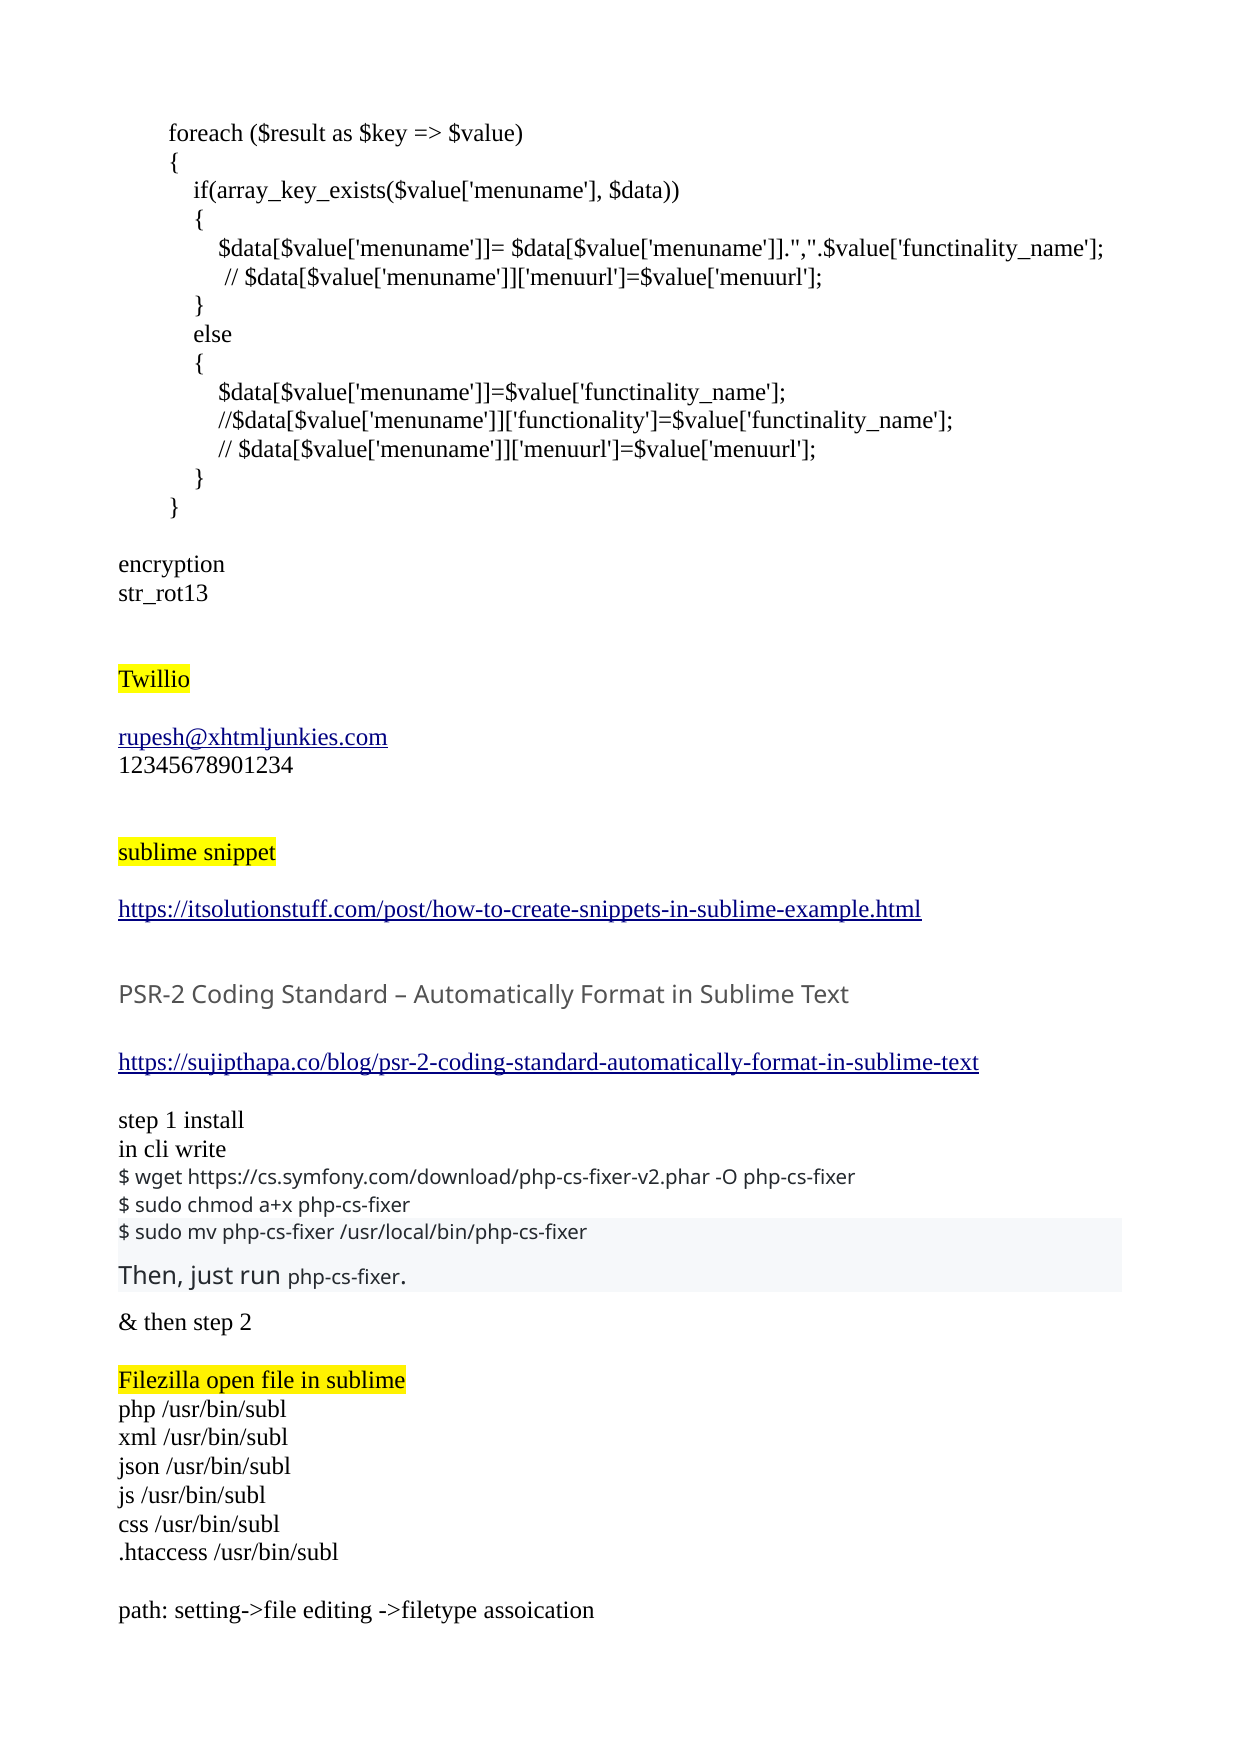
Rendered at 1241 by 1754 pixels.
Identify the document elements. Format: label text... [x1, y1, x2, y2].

text $ sudo chmod a+x php-cs-fixer [118, 1190, 1122, 1218]
text js /usr/bin/subl [118, 1480, 1122, 1509]
text Twillio [118, 664, 1122, 693]
text step 1 install [118, 1105, 1122, 1134]
text $ sudo mv php-cs-fixer /usr/local/bin/php-cs-fixer [118, 1218, 1122, 1246]
subtitle PSR-2 Coding Standard – Automatically Format in Sublime Text [118, 977, 1122, 1011]
text Then, just run php-cs-fixer. [118, 1258, 1122, 1292]
text $ wget https://cs.symfony.com/download/php-cs-fixer-v2.phar -O php-cs-fixer [118, 1162, 1122, 1190]
text .htaccess /usr/bin/subl [118, 1537, 1122, 1566]
text $data[$value['menuname']]= $data[$value['menuname']].",".$value['functinality_name']; [118, 233, 1122, 262]
text https://sujipthapa.co/blog/psr-2-coding-standard-automatically-format-in-sublime-text [118, 1047, 1122, 1076]
text path: setting->file editing ->filetype assoication [118, 1595, 1122, 1624]
text // $data[$value['menuname']]['menuurl']=$value['menuurl']; [118, 434, 1122, 463]
text } [118, 492, 1122, 521]
text xml /usr/bin/subl [118, 1422, 1122, 1451]
text https://itsolutionstuff.com/post/how-to-create-snippets-in-sublime-example.html [118, 894, 1122, 923]
text else [118, 319, 1122, 348]
text Filezilla open file in sublime [118, 1365, 1122, 1394]
text if(array_key_exists($value['menuname'], $data)) [118, 176, 1122, 204]
text $data[$value['menuname']]=$value['functinality_name']; [118, 377, 1122, 406]
text & then step 2 [118, 1307, 1122, 1336]
text php /usr/bin/subl [118, 1394, 1122, 1422]
text in cli write [118, 1134, 1122, 1162]
text //$data[$value['menuname']]['functionality']=$value['functinality_name']; [118, 406, 1122, 434]
text foreach ($result as $key => $value) [118, 118, 1122, 147]
text css /usr/bin/subl [118, 1509, 1122, 1537]
text } [118, 291, 1122, 319]
text { [118, 204, 1122, 233]
text str_rot13 [118, 578, 1122, 607]
text // $data[$value['menuname']]['menuurl']=$value['menuurl']; [118, 262, 1122, 291]
text } [118, 463, 1122, 492]
text encryption [118, 549, 1122, 578]
text json /usr/bin/subl [118, 1451, 1122, 1480]
text rupesh@xhtmljunkies.com [118, 722, 1122, 751]
text sublime snippet [118, 837, 1122, 866]
text 12345678901234 [118, 751, 1122, 779]
text { [118, 147, 1122, 176]
text { [118, 348, 1122, 377]
